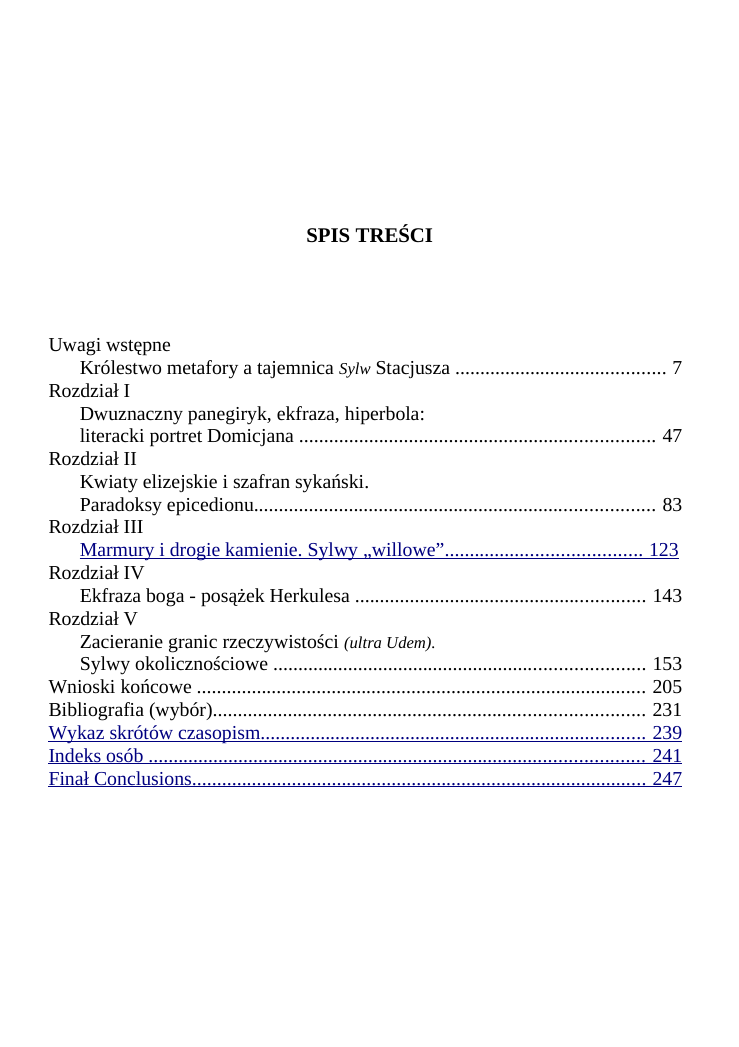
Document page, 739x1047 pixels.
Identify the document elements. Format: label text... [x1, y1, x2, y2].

text Rozdział IV [48, 561, 691, 584]
text Sylwy okolicznościowe 153 [48, 652, 691, 675]
text Rozdział I [48, 379, 691, 401]
text Rozdział II [48, 447, 691, 470]
text Wykaz skrótów czasopism 239 [48, 721, 691, 744]
text Dwuznaczny panegiryk, ekfraza, hiperbola: [48, 401, 691, 424]
text Królestwo metafory a tajemnica Sylw Stacjusza 7 [48, 356, 691, 379]
text Paradoksy epicedionu 83 [48, 493, 691, 516]
text Finał Conclusions 247 [48, 766, 691, 789]
text Kwiaty elizejskie i szafran sykański. [48, 470, 691, 493]
text Zacieranie granic rzeczywistości (ultra Udem). [48, 629, 691, 652]
text Bibliografia (wybór) 231 [48, 698, 691, 721]
text Uwagi wstępne [48, 333, 691, 356]
text literacki portret Domicjana 47 [48, 424, 691, 447]
text SPIS TREŚCI [48, 222, 691, 247]
text Ekfraza boga - posążek Herkulesa 143 [48, 584, 691, 607]
text Indeks osób 241 [48, 744, 691, 766]
text Wnioski końcowe 205 [48, 675, 691, 698]
text Rozdział V [48, 607, 691, 629]
text Rozdział III [48, 516, 691, 538]
text Marmury i drogie kamienie. Sylwy „willowe” 123 [48, 538, 691, 561]
